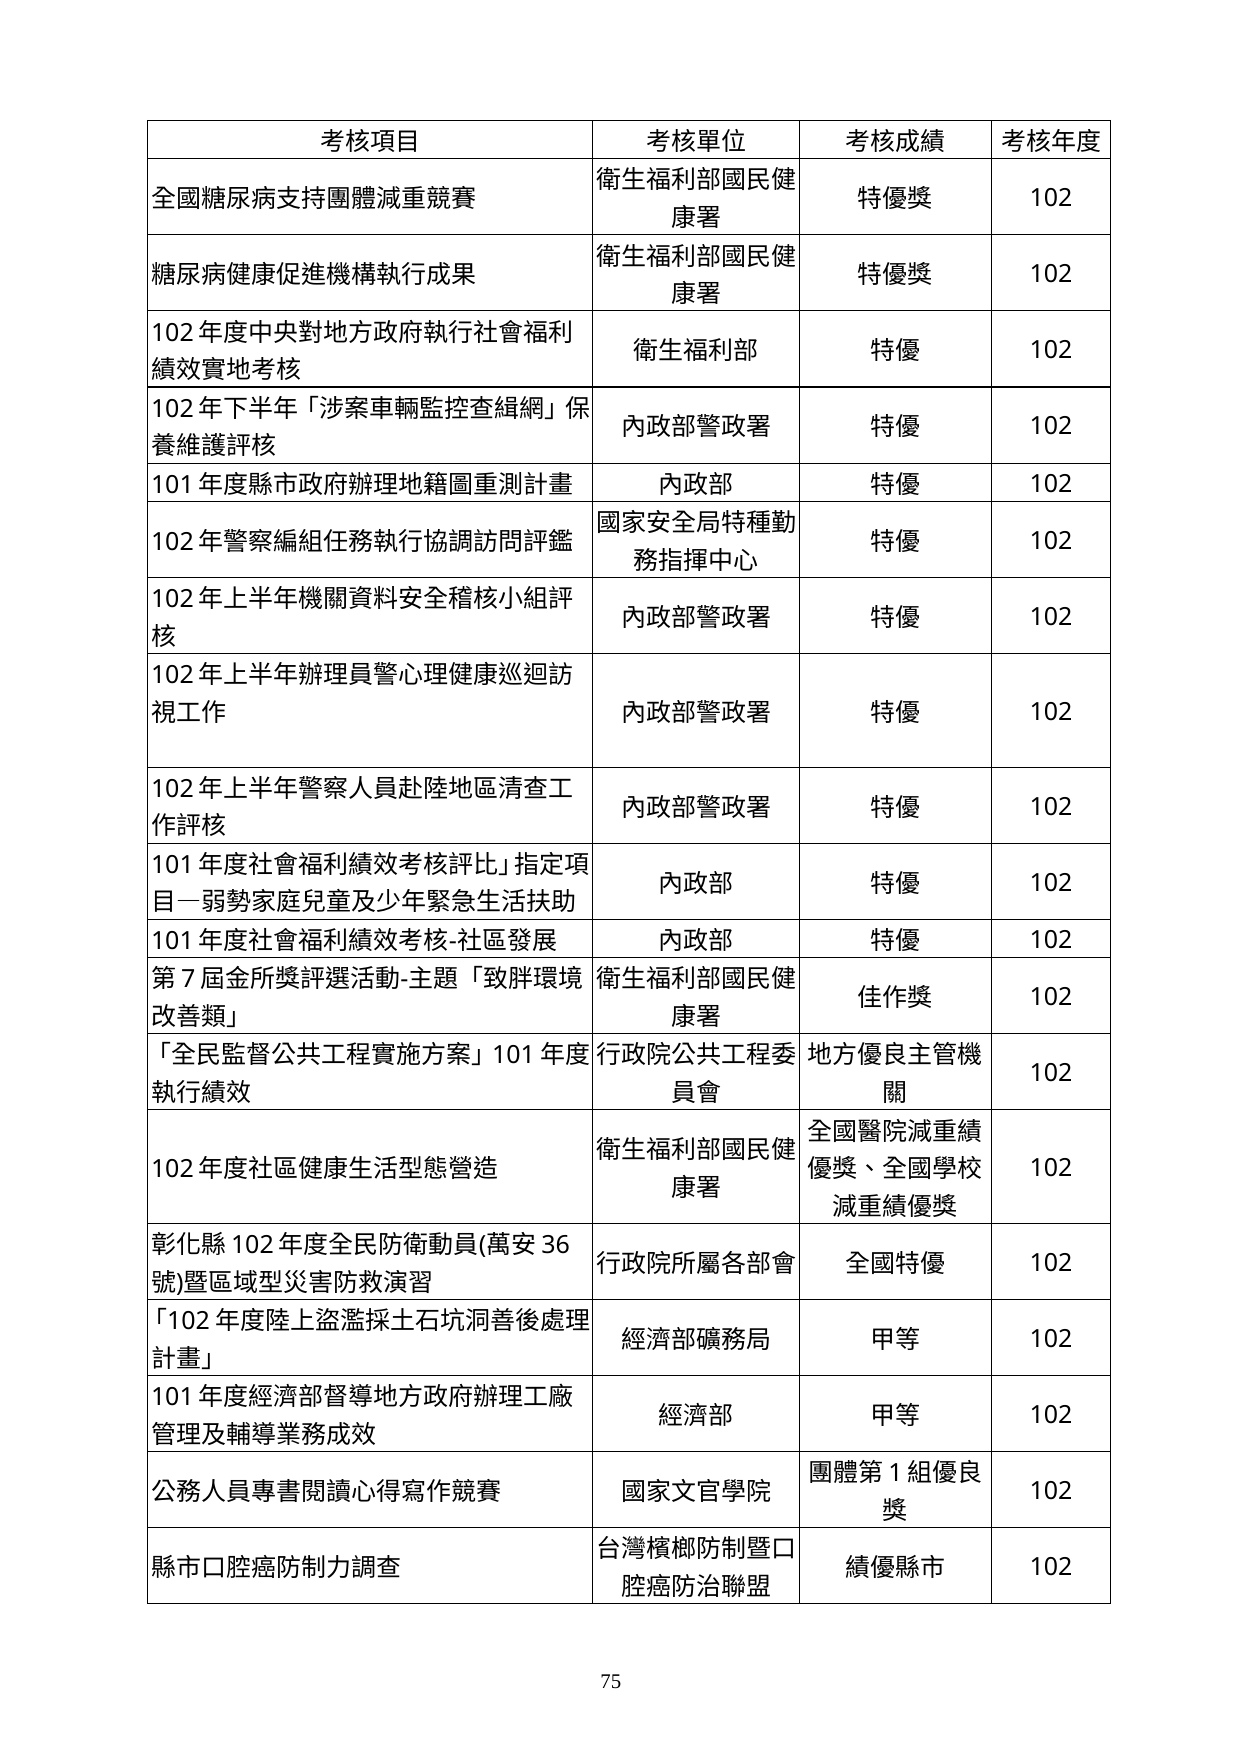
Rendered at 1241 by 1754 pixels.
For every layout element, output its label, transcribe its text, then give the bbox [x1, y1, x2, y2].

table_cell 台灣檳榔防制暨口腔癌防治聯盟 [593, 1528, 799, 1603]
table_cell 全國特優 [800, 1224, 991, 1299]
table_cell 甲等 [800, 1376, 991, 1451]
table_cell 衛生福利部 [593, 311, 799, 386]
table_cell 全國醫院減重績優獎、全國學校減重績優獎 [800, 1110, 991, 1223]
table_cell 佳作獎 [800, 958, 991, 1033]
table_cell 特優 [800, 464, 991, 501]
table_cell 102 [992, 920, 1110, 957]
table_cell 特優 [800, 578, 991, 653]
table_cell 內政部 [593, 920, 799, 957]
table_cell 特優 [800, 388, 991, 462]
table_cell 全國糖尿病支持團體減重競賽 [148, 159, 592, 234]
table_cell 糖尿病健康促進機構執行成果 [148, 235, 592, 310]
table_cell 公務人員專書閱讀心得寫作競賽 [148, 1452, 592, 1527]
table_cell 102 [992, 159, 1110, 234]
table_cell 102 [992, 388, 1110, 462]
table_cell 行政院所屬各部會 [593, 1224, 799, 1299]
table_cell 101年度經濟部督導地方政府辦理工廠管理及輔導業務成效 [148, 1376, 592, 1451]
table_cell 「全民監督公共工程實施方案」101年度執行績效 [148, 1034, 592, 1109]
table_cell 特優 [800, 920, 991, 957]
table_cell 特優 [800, 768, 991, 843]
table_cell 102 [992, 235, 1110, 310]
table_header 考核成績 [800, 121, 991, 158]
table_cell 102 [992, 844, 1110, 919]
table_cell 衛生福利部國民健康署 [593, 235, 799, 310]
table_cell 102 [992, 1110, 1110, 1223]
table_cell 102 [992, 1376, 1110, 1451]
table_cell 內政部警政署 [593, 388, 799, 462]
table_cell 102年度社區健康生活型態營造 [148, 1110, 592, 1223]
table_cell 國家文官學院 [593, 1452, 799, 1527]
table_cell 101年度縣市政府辦理地籍圖重測計畫 [148, 464, 592, 501]
table_cell 衛生福利部國民健康署 [593, 958, 799, 1033]
table_cell 102 [992, 1224, 1110, 1299]
table_cell 特優 [800, 502, 991, 577]
table_cell 第7屆金所獎評選活動-主題「致胖環境改善類」 [148, 958, 592, 1033]
table_cell 101年度社會福利績效考核評比」指定項目—弱勢家庭兒童及少年緊急生活扶助 [148, 844, 592, 919]
table_cell 縣市口腔癌防制力調查 [148, 1528, 592, 1603]
table_cell 102年度中央對地方政府執行社會福利績效實地考核 [148, 311, 592, 386]
table_cell 衛生福利部國民健康署 [593, 1110, 799, 1223]
table_cell 甲等 [800, 1300, 991, 1375]
table_cell 經濟部礦務局 [593, 1300, 799, 1375]
table_cell 內政部 [593, 844, 799, 919]
table_cell 特優 [800, 654, 991, 767]
table_cell 101年度社會福利績效考核-社區發展 [148, 920, 592, 957]
table_header 考核年度 [992, 121, 1110, 158]
table_cell 102 [992, 502, 1110, 577]
table_cell 102年上半年辦理員警心理健康巡迴訪視工作 [148, 654, 592, 767]
table_cell 102年上半年警察人員赴陸地區清查工作評核 [148, 768, 592, 843]
table_cell 行政院公共工程委員會 [593, 1034, 799, 1109]
table_cell 102 [992, 1452, 1110, 1527]
table_cell 地方優良主管機關 [800, 1034, 991, 1109]
table_cell 特優 [800, 844, 991, 919]
table_cell 內政部 [593, 464, 799, 501]
table_cell 國家安全局特種勤務指揮中心 [593, 502, 799, 577]
table_cell 衛生福利部國民健康署 [593, 159, 799, 234]
table_cell 102 [992, 768, 1110, 843]
table_cell 102年上半年機關資料安全稽核小組評核 [148, 578, 592, 653]
table_cell 102 [992, 464, 1110, 501]
table_cell 102 [992, 311, 1110, 386]
table_cell 102年下半年「涉案車輛監控查緝網」保養維護評核 [148, 388, 592, 462]
table_cell 團體第1組優良獎 [800, 1452, 991, 1527]
table_cell 績優縣市 [800, 1528, 991, 1603]
table_header 考核項目 [148, 121, 592, 158]
table_cell 102 [992, 1300, 1110, 1375]
table_cell 特優獎 [800, 235, 991, 310]
table_cell 經濟部 [593, 1376, 799, 1451]
table_header 考核單位 [593, 121, 799, 158]
table_cell 內政部警政署 [593, 654, 799, 767]
table_cell 特優 [800, 311, 991, 386]
table_cell 102 [992, 1034, 1110, 1109]
table_cell 彰化縣102年度全民防衛動員(萬安36號)暨區域型災害防救演習 [148, 1224, 592, 1299]
table_cell 102年警察編組任務執行協調訪問評鑑 [148, 502, 592, 577]
table_cell 「102年度陸上盜濫採土石坑洞善後處理計畫」 [148, 1300, 592, 1375]
table_cell 102 [992, 1528, 1110, 1603]
table_cell 內政部警政署 [593, 768, 799, 843]
table_cell 102 [992, 654, 1110, 767]
table_cell 102 [992, 958, 1110, 1033]
table_cell 內政部警政署 [593, 578, 799, 653]
table_cell 102 [992, 578, 1110, 653]
table_cell 特優獎 [800, 159, 991, 234]
